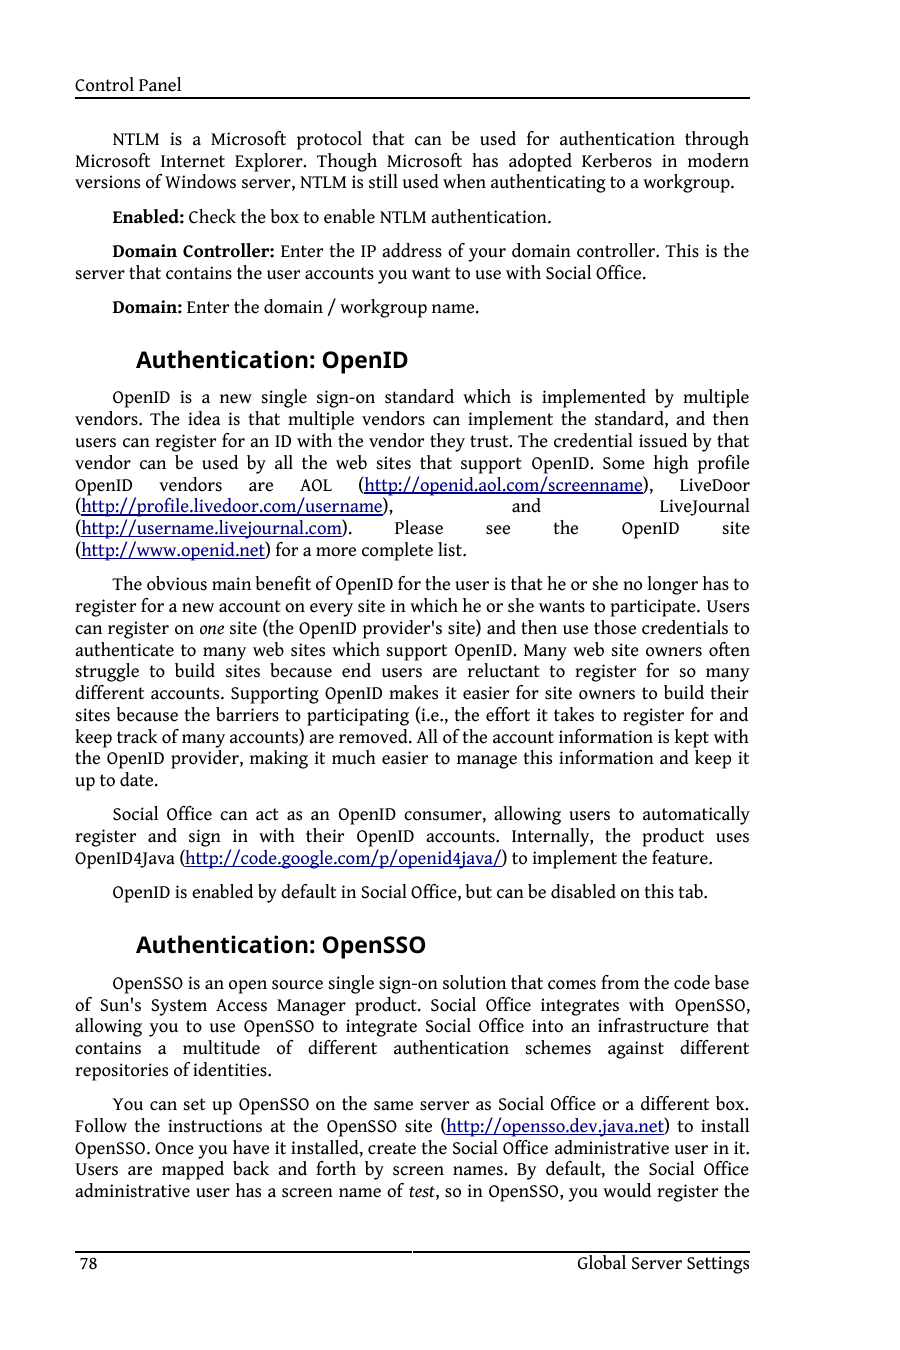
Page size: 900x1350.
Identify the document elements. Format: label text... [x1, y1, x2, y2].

subtitle Authentication: OpenSSO [130, 929, 750, 961]
text OpenSSO is an open source single sign-on solution that comes from the code base of Sun's System Access Manager product. Social Office integrates with OpenSSO, allowing you to use OpenSSO to integrate Social Office into an infrastructure that contains a multitude of different authentication schemes against different repositories of identities. [75, 973, 750, 1082]
text Enabled: Check the box to enable NTLM authentication. [75, 207, 750, 228]
text Social Office can act as an OpenID consumer, allowing users to automatically register and sign in with their OpenID accounts. Internally, the product uses OpenID4Java (http://code.google.com/p/openid4java/) to implement the feature. [75, 804, 750, 870]
text Domain Controller: Enter the IP address of your domain controller. This is the server that contains the user accounts you want to use with Social Office. [75, 241, 750, 284]
text Domain: Enter the domain / workgroup name. [75, 297, 750, 319]
text You can set up OpenSSO on the same server as Social Office or a different box. Follow the instructions at the OpenSSO site (http://opensso.dev.java.net) to install OpenSSO. Once you have it installed, create the Social Office administrative user in it. Users are mapped back and forth by screen names. By default, the Social Office administrative user has a screen name of test, so in OpenSSO, you would register the [75, 1094, 750, 1203]
text OpenID is a new single sign-on standard which is implemented by multiple vendors. The idea is that multiple vendors can implement the standard, and then users can register for an ID with the vendor they trust. The credential issued by that vendor can be used by all the web sites that support OpenID. Some high profile OpenID vendors are AOL (http://openid.aol.com/screenname), LiveDoor (http://profile.livedoor.com/username), and LiveJournal (http://username.livejournal.com). Please see the OpenID site (http://www.openid.net) for a more complete list. [75, 387, 750, 562]
subtitle Authentication: OpenID [130, 344, 750, 376]
text NTLM is a Microsoft protocol that can be used for authentication through Microsoft Internet Explorer. Though Microsoft has adopted Kerberos in modern versions of Windows server, NTLM is still used when authenticating to a workgroup. [75, 129, 750, 194]
text The obvious main benefit of OpenID for the user is that he or she no longer has to register for a new account on every site in which he or she wants to participate. Users can register on one site (the OpenID provider's site) and then use those credentials to authenticate to many web sites which support OpenID. Many web site owners often struggle to build sites because end users are reluctant to register for so many different accounts. Supporting OpenID makes it easier for site owners to build their sites because the barriers to participating (i.e., the effort it takes to register for and keep track of many accounts) are removed. All of the account information is kept with the OpenID provider, making it much easier to manage this information and keep it up to date. [75, 574, 750, 792]
text OpenID is enabled by default in Social Office, but can be disabled on this tab. [75, 882, 750, 904]
